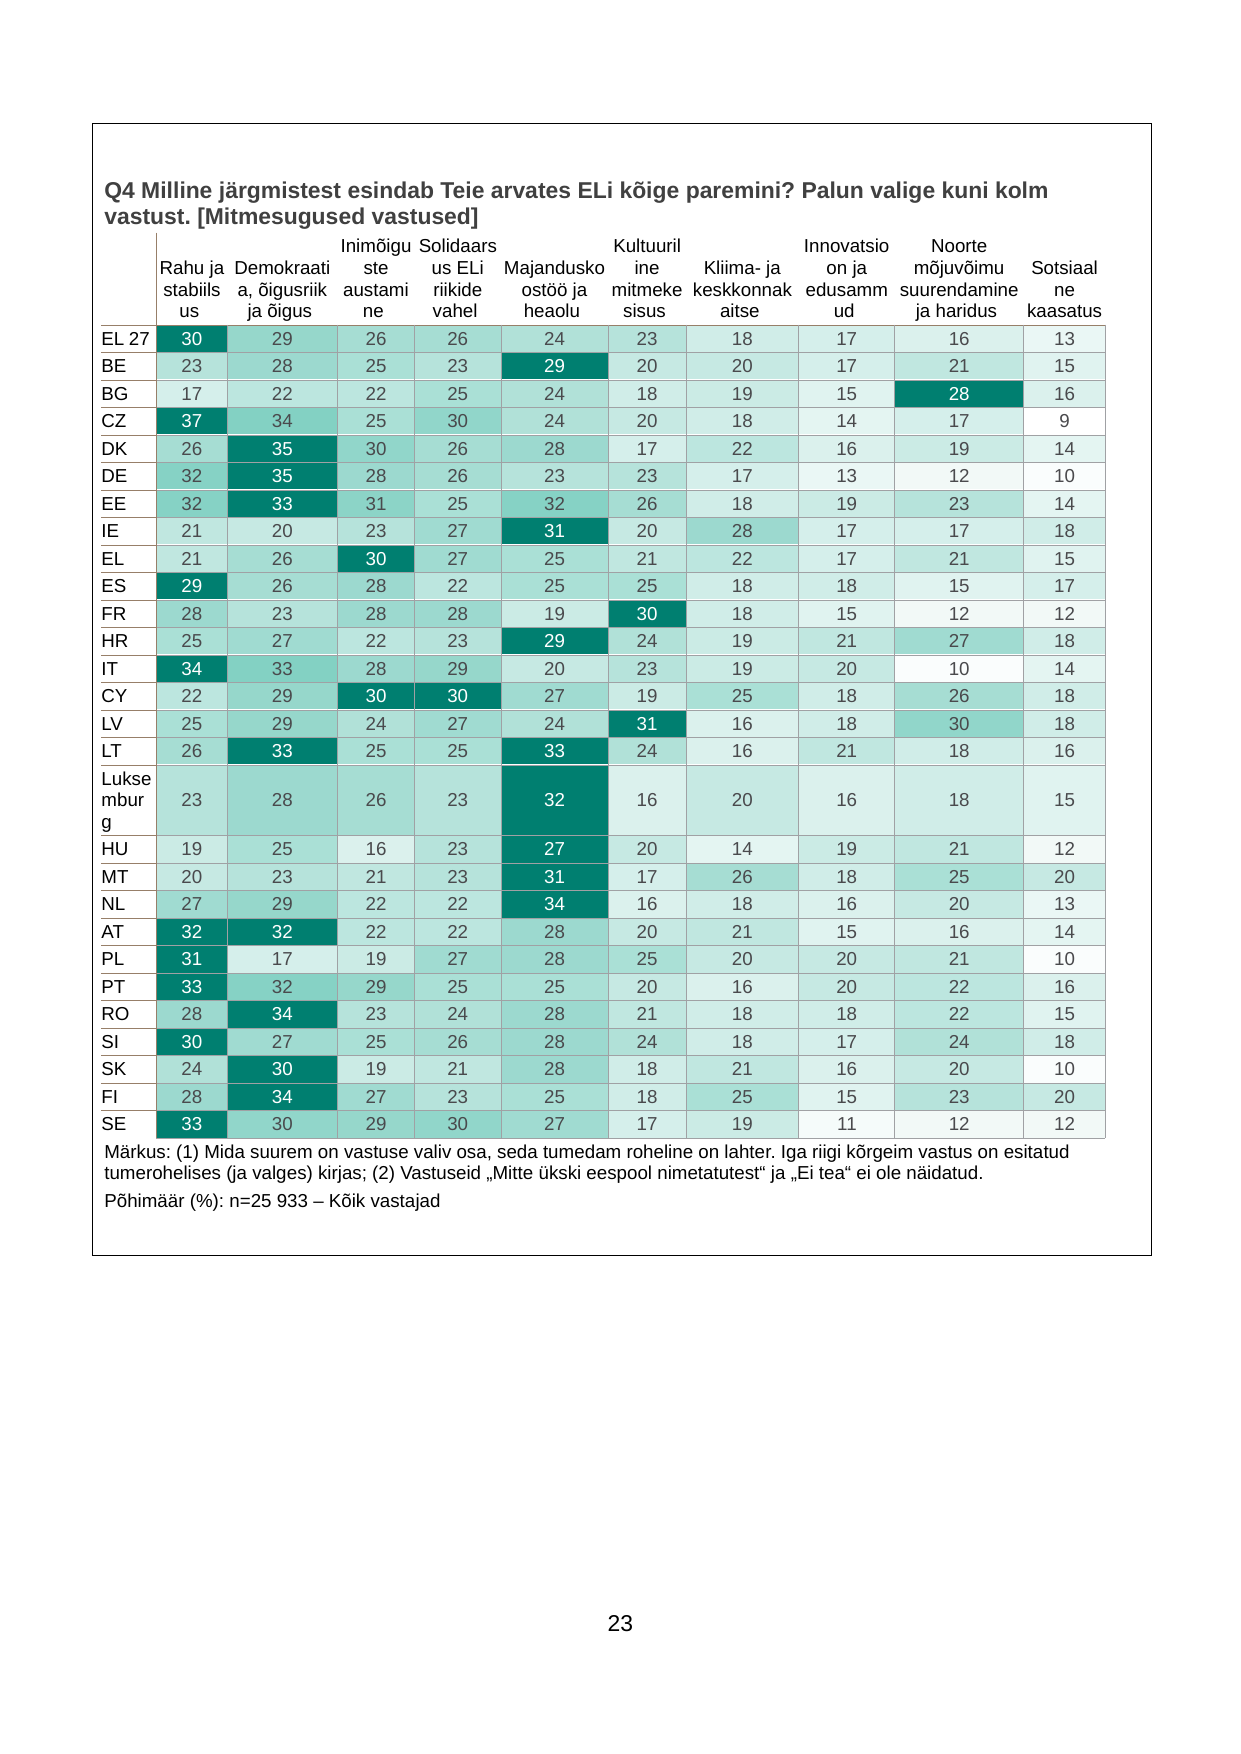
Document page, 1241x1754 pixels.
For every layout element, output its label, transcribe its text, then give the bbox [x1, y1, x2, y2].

table_cell 27 [895, 628, 1023, 654]
table_cell 18 [799, 864, 894, 890]
table_cell 17 [228, 946, 337, 973]
table_cell 30 [157, 326, 227, 352]
table_cell 32 [228, 974, 337, 1000]
table_cell 23 [415, 353, 501, 379]
table_cell 22 [338, 628, 414, 654]
table_cell 25 [338, 1029, 414, 1055]
table_cell 16 [799, 1056, 894, 1083]
table_cell Solidaarsus ELi riikide vahel [415, 233, 501, 324]
table_cell LV [101, 711, 156, 737]
table_cell 12 [895, 601, 1023, 627]
table_cell 29 [157, 573, 227, 599]
table_cell 30 [338, 683, 414, 709]
table_cell 18 [687, 491, 798, 517]
table_cell 23 [338, 1001, 414, 1028]
table_cell 18 [687, 408, 798, 434]
table_cell 17 [609, 1111, 686, 1138]
table_cell DE [101, 463, 156, 489]
table_cell 12 [895, 1111, 1023, 1138]
table_cell 17 [895, 518, 1023, 544]
table_cell ES [101, 573, 156, 599]
table_cell 17 [609, 436, 686, 462]
table_cell 12 [1024, 836, 1105, 863]
table_cell 34 [228, 1001, 337, 1028]
table_cell 18 [799, 683, 894, 709]
table_cell 28 [338, 601, 414, 627]
table_cell 21 [895, 353, 1023, 379]
table_cell 23 [228, 864, 337, 890]
table_cell 28 [157, 601, 227, 627]
table_cell 20 [895, 1056, 1023, 1083]
table_cell 18 [799, 1001, 894, 1028]
table_cell Kliima- ja keskkonnakaitse [686, 233, 798, 324]
table_cell 13 [799, 463, 894, 489]
table_cell 33 [157, 1111, 227, 1138]
table_cell Sotsiaalne kaasatus [1023, 233, 1105, 324]
table_cell 20 [895, 891, 1023, 918]
table_cell 25 [609, 946, 686, 973]
table_cell 24 [502, 408, 608, 434]
table_cell 18 [1024, 628, 1105, 654]
table_cell 25 [502, 974, 608, 1000]
table_cell 18 [609, 1056, 686, 1083]
table_cell IT [101, 656, 156, 682]
table_cell 34 [157, 656, 227, 682]
table_cell 21 [895, 946, 1023, 973]
table_cell 17 [687, 463, 798, 489]
table_cell 20 [687, 946, 798, 973]
table_cell 30 [415, 408, 501, 434]
table_cell 18 [687, 1001, 798, 1028]
table_cell 19 [895, 436, 1023, 462]
table_cell 30 [609, 601, 686, 627]
table_cell 24 [609, 738, 686, 764]
table_cell Märkus: (1) Mida suurem on vastuse valiv osa, seda tumedam roheline on lahter. Iga riigi kõrgeim vastus on esitatud tumerohelises (ja valges) kirjas; (2) Vastuseid „Mitte ükski eespool nimetatutest“ ja „Ei tea“ ei ole näidatud. [101, 1138, 1105, 1187]
table_cell Noorte mõjuvõimu suurendamine ja haridus [894, 233, 1023, 324]
table_cell 20 [609, 974, 686, 1000]
table_cell 30 [338, 546, 414, 572]
table_cell 18 [687, 891, 798, 918]
table_cell 30 [157, 1029, 227, 1055]
table_cell HU [101, 836, 156, 863]
table_cell 27 [415, 946, 501, 973]
table_cell 16 [1024, 738, 1105, 764]
table_cell Inimõiguste austamine [337, 233, 414, 324]
table_cell 15 [799, 1084, 894, 1110]
table_cell 30 [415, 1111, 501, 1138]
table_cell 33 [228, 491, 337, 517]
table_cell Rahu ja stabiilsus [157, 233, 227, 324]
table_cell 31 [157, 946, 227, 973]
table_cell 18 [1024, 1029, 1105, 1055]
table_cell 13 [1024, 891, 1105, 918]
table_cell 21 [687, 1056, 798, 1083]
table_cell 10 [895, 656, 1023, 682]
table_cell 32 [502, 766, 608, 835]
table_cell 18 [895, 738, 1023, 764]
table_cell 22 [687, 546, 798, 572]
table_cell 31 [338, 491, 414, 517]
table_cell IE [101, 518, 156, 544]
table_cell 23 [609, 463, 686, 489]
table_cell RO [101, 1001, 156, 1028]
table_cell 30 [415, 683, 501, 709]
table_cell 14 [1024, 919, 1105, 945]
table_cell 26 [415, 326, 501, 352]
table_cell 18 [687, 573, 798, 599]
table_cell 26 [228, 546, 337, 572]
table_cell 26 [415, 1029, 501, 1055]
table_cell SK [101, 1056, 156, 1083]
table_cell 33 [502, 738, 608, 764]
table_cell 15 [799, 601, 894, 627]
table_cell 34 [228, 408, 337, 434]
table_cell 23 [895, 1084, 1023, 1110]
table_cell 29 [228, 891, 337, 918]
table_cell 18 [609, 381, 686, 407]
table_cell 28 [502, 946, 608, 973]
table_cell 20 [609, 353, 686, 379]
table_cell 32 [157, 491, 227, 517]
table_cell 24 [415, 1001, 501, 1028]
table_cell 23 [228, 601, 337, 627]
table_cell MT [101, 864, 156, 890]
table_cell 25 [895, 864, 1023, 890]
table_cell 28 [338, 463, 414, 489]
table_cell 37 [157, 408, 227, 434]
table_cell SE [101, 1111, 156, 1138]
table_cell 18 [799, 711, 894, 737]
table_cell 16 [1024, 974, 1105, 1000]
table_cell 25 [157, 711, 227, 737]
table_cell 29 [338, 974, 414, 1000]
table_cell 17 [609, 864, 686, 890]
table_cell 23 [415, 766, 501, 835]
table_cell 18 [799, 573, 894, 599]
table_cell 25 [415, 974, 501, 1000]
table_cell 17 [799, 546, 894, 572]
table_cell 31 [609, 711, 686, 737]
table_cell 21 [415, 1056, 501, 1083]
table_cell 20 [609, 408, 686, 434]
table_cell 15 [1024, 353, 1105, 379]
table_cell 19 [338, 946, 414, 973]
table_cell 25 [228, 836, 337, 863]
table_cell 16 [687, 738, 798, 764]
table_cell 17 [799, 518, 894, 544]
table_cell 25 [609, 573, 686, 599]
table_cell 26 [157, 738, 227, 764]
table_cell 31 [502, 518, 608, 544]
table_cell 25 [687, 683, 798, 709]
table_cell 19 [687, 1111, 798, 1138]
table_cell 14 [687, 836, 798, 863]
table_cell 16 [799, 891, 894, 918]
table_cell 21 [609, 1001, 686, 1028]
table_cell BE [101, 353, 156, 379]
table_cell 10 [1024, 463, 1105, 489]
table_cell 21 [609, 546, 686, 572]
table_cell 27 [502, 683, 608, 709]
table_cell 14 [799, 408, 894, 434]
table_cell 28 [157, 1084, 227, 1110]
table_cell 31 [502, 864, 608, 890]
table_cell 28 [502, 919, 608, 945]
table_cell [101, 233, 156, 324]
table_cell 23 [415, 1084, 501, 1110]
table_cell 28 [228, 353, 337, 379]
table_cell 16 [895, 326, 1023, 352]
table_cell 27 [157, 891, 227, 918]
table_cell 30 [228, 1056, 337, 1083]
table_cell 23 [502, 463, 608, 489]
table_cell 16 [895, 919, 1023, 945]
table_cell 19 [609, 683, 686, 709]
table_cell HR [101, 628, 156, 654]
table_cell 16 [1024, 381, 1105, 407]
table_cell 29 [502, 353, 608, 379]
table_cell 28 [157, 1001, 227, 1028]
table_cell 25 [502, 1084, 608, 1110]
table_cell EE [101, 491, 156, 517]
table_cell 9 [1024, 408, 1105, 434]
table_cell 20 [1024, 864, 1105, 890]
table_cell 20 [609, 518, 686, 544]
table_cell 16 [338, 836, 414, 863]
table_cell 28 [502, 1029, 608, 1055]
table_cell 10 [1024, 946, 1105, 973]
table_cell 24 [895, 1029, 1023, 1055]
table_cell Põhimäär (%): n=25 933 – Kõik vastajad [101, 1187, 1105, 1214]
table_cell 20 [799, 656, 894, 682]
table_cell 25 [338, 353, 414, 379]
table_cell LT [101, 738, 156, 764]
table_cell 14 [1024, 656, 1105, 682]
table_cell FI [101, 1084, 156, 1110]
table_cell 25 [338, 738, 414, 764]
table_cell 22 [228, 381, 337, 407]
table_cell 27 [502, 836, 608, 863]
table_cell 16 [609, 766, 686, 835]
table_cell 16 [799, 436, 894, 462]
table_cell 19 [502, 601, 608, 627]
table_cell 25 [338, 408, 414, 434]
table_cell PL [101, 946, 156, 973]
table_cell 20 [687, 353, 798, 379]
table_cell 17 [157, 381, 227, 407]
table_cell 33 [157, 974, 227, 1000]
table_cell Demokraatia, õigusriik ja õigus [227, 233, 337, 324]
table_cell 16 [609, 891, 686, 918]
table_cell CZ [101, 408, 156, 434]
table_cell 28 [415, 601, 501, 627]
table_cell Innovatsioon ja edusammud [799, 233, 894, 324]
table_cell 22 [895, 974, 1023, 1000]
table_cell 26 [338, 766, 414, 835]
table_cell 24 [502, 326, 608, 352]
table_cell 20 [799, 946, 894, 973]
table_cell 25 [687, 1084, 798, 1110]
table_cell 27 [415, 546, 501, 572]
table_cell Majanduskoostöö ja heaolu [501, 233, 608, 324]
table_cell 32 [157, 919, 227, 945]
table_cell 35 [228, 463, 337, 489]
table_cell 33 [228, 656, 337, 682]
table_cell 28 [338, 573, 414, 599]
table_cell 24 [338, 711, 414, 737]
table_cell 20 [687, 766, 798, 835]
table_cell 15 [1024, 1001, 1105, 1028]
table_cell 27 [228, 1029, 337, 1055]
table_cell 26 [157, 436, 227, 462]
table_cell 32 [502, 491, 608, 517]
table_cell 16 [687, 974, 798, 1000]
table_cell 22 [338, 381, 414, 407]
table_cell 22 [415, 573, 501, 599]
table_cell 10 [1024, 1056, 1105, 1083]
table_cell 29 [228, 326, 337, 352]
table_cell 20 [228, 518, 337, 544]
table_cell 17 [799, 326, 894, 352]
table_cell SI [101, 1029, 156, 1055]
table_cell 29 [228, 711, 337, 737]
table_cell 21 [157, 518, 227, 544]
table_cell 20 [502, 656, 608, 682]
table_cell AT [101, 919, 156, 945]
table_cell CY [101, 683, 156, 709]
table_cell 23 [415, 628, 501, 654]
table_cell 24 [609, 1029, 686, 1055]
table_cell 21 [895, 546, 1023, 572]
table_cell 26 [228, 573, 337, 599]
table_cell 30 [228, 1111, 337, 1138]
table_cell PT [101, 974, 156, 1000]
table_cell 28 [338, 656, 414, 682]
table_cell 28 [687, 518, 798, 544]
table_cell 32 [228, 919, 337, 945]
table_cell Kultuuriline mitmekesisus [608, 233, 686, 324]
table_cell 22 [338, 919, 414, 945]
table_cell 22 [895, 1001, 1023, 1028]
table_cell 20 [157, 864, 227, 890]
table_cell 11 [799, 1111, 894, 1138]
table_cell 21 [895, 836, 1023, 863]
table_cell 28 [502, 1001, 608, 1028]
table_cell 22 [157, 683, 227, 709]
table_cell 12 [1024, 601, 1105, 627]
table_cell 19 [687, 656, 798, 682]
table_cell 27 [415, 518, 501, 544]
table_cell 19 [687, 381, 798, 407]
table_cell 30 [895, 711, 1023, 737]
table_cell 15 [1024, 546, 1105, 572]
table_cell 29 [502, 628, 608, 654]
table_cell 19 [799, 836, 894, 863]
table_cell 18 [609, 1084, 686, 1110]
table_cell 26 [687, 864, 798, 890]
table_cell 18 [1024, 711, 1105, 737]
table_cell 15 [799, 381, 894, 407]
table_cell 28 [502, 1056, 608, 1083]
table_cell 21 [338, 864, 414, 890]
table_cell DK [101, 436, 156, 462]
table_cell BG [101, 381, 156, 407]
table_cell 23 [338, 518, 414, 544]
table_cell 24 [157, 1056, 227, 1083]
table_cell 15 [1024, 766, 1105, 835]
table_cell 17 [895, 408, 1023, 434]
table_cell 26 [609, 491, 686, 517]
table_cell 19 [157, 836, 227, 863]
table_cell 28 [228, 766, 337, 835]
table_cell 24 [609, 628, 686, 654]
table_cell 25 [415, 381, 501, 407]
table_cell 18 [687, 601, 798, 627]
table_cell 32 [157, 463, 227, 489]
table_cell 21 [157, 546, 227, 572]
table_cell 25 [415, 738, 501, 764]
table_cell 16 [687, 711, 798, 737]
table_cell 20 [799, 974, 894, 1000]
table_cell 22 [338, 891, 414, 918]
table_cell 23 [609, 326, 686, 352]
table_cell 12 [895, 463, 1023, 489]
table_cell 16 [799, 766, 894, 835]
table_cell 30 [338, 436, 414, 462]
table_cell 35 [228, 436, 337, 462]
table_cell 26 [415, 436, 501, 462]
table_cell 26 [895, 683, 1023, 709]
table_cell 18 [1024, 683, 1105, 709]
table_cell 19 [687, 628, 798, 654]
table_cell 29 [415, 656, 501, 682]
table_cell 21 [799, 738, 894, 764]
table_cell 19 [799, 491, 894, 517]
table_cell EL 27 [101, 326, 156, 352]
table_cell 15 [895, 573, 1023, 599]
table_cell 28 [895, 381, 1023, 407]
table_cell 20 [1024, 1084, 1105, 1110]
table_cell 17 [799, 1029, 894, 1055]
table_cell Luksemburg [101, 766, 156, 835]
table_cell 23 [609, 656, 686, 682]
table_cell 34 [228, 1084, 337, 1110]
table_cell 29 [228, 683, 337, 709]
table_cell 18 [895, 766, 1023, 835]
table_cell 20 [609, 836, 686, 863]
table_cell 34 [502, 891, 608, 918]
table_cell 12 [1024, 1111, 1105, 1138]
table_cell 27 [415, 711, 501, 737]
table_cell 17 [799, 353, 894, 379]
table_cell 18 [687, 1029, 798, 1055]
table_cell 18 [687, 326, 798, 352]
table_cell 23 [895, 491, 1023, 517]
table_cell 14 [1024, 436, 1105, 462]
table_cell 33 [228, 738, 337, 764]
table_cell 25 [502, 546, 608, 572]
table_cell 21 [687, 919, 798, 945]
table_cell 27 [502, 1111, 608, 1138]
table_cell 19 [338, 1056, 414, 1083]
table_cell 26 [338, 326, 414, 352]
table_cell 27 [338, 1084, 414, 1110]
table_cell 25 [502, 573, 608, 599]
table_header Q4 Milline järgmistest esindab Teie arvates ELi kõige paremini? Palun valige kuni kolm vastust. [Mitmesugused vastused] [101, 170, 1105, 232]
table_cell 23 [415, 836, 501, 863]
table_cell 21 [799, 628, 894, 654]
table_cell 23 [415, 864, 501, 890]
table_cell 24 [502, 711, 608, 737]
table_cell 20 [609, 919, 686, 945]
table_cell 23 [157, 353, 227, 379]
table_cell 23 [157, 766, 227, 835]
table_cell FR [101, 601, 156, 627]
table_cell 17 [1024, 573, 1105, 599]
table_cell 25 [157, 628, 227, 654]
table_cell EL [101, 546, 156, 572]
table_cell 22 [687, 436, 798, 462]
table_cell NL [101, 891, 156, 918]
table_cell 26 [415, 463, 501, 489]
table_cell 25 [415, 491, 501, 517]
table_cell 18 [1024, 518, 1105, 544]
table_cell 13 [1024, 326, 1105, 352]
table_cell 22 [415, 891, 501, 918]
table_cell 29 [338, 1111, 414, 1138]
table_cell 27 [228, 628, 337, 654]
table_cell 24 [502, 381, 608, 407]
table_cell 15 [799, 919, 894, 945]
table_cell 14 [1024, 491, 1105, 517]
table_cell 22 [415, 919, 501, 945]
table_cell 28 [502, 436, 608, 462]
